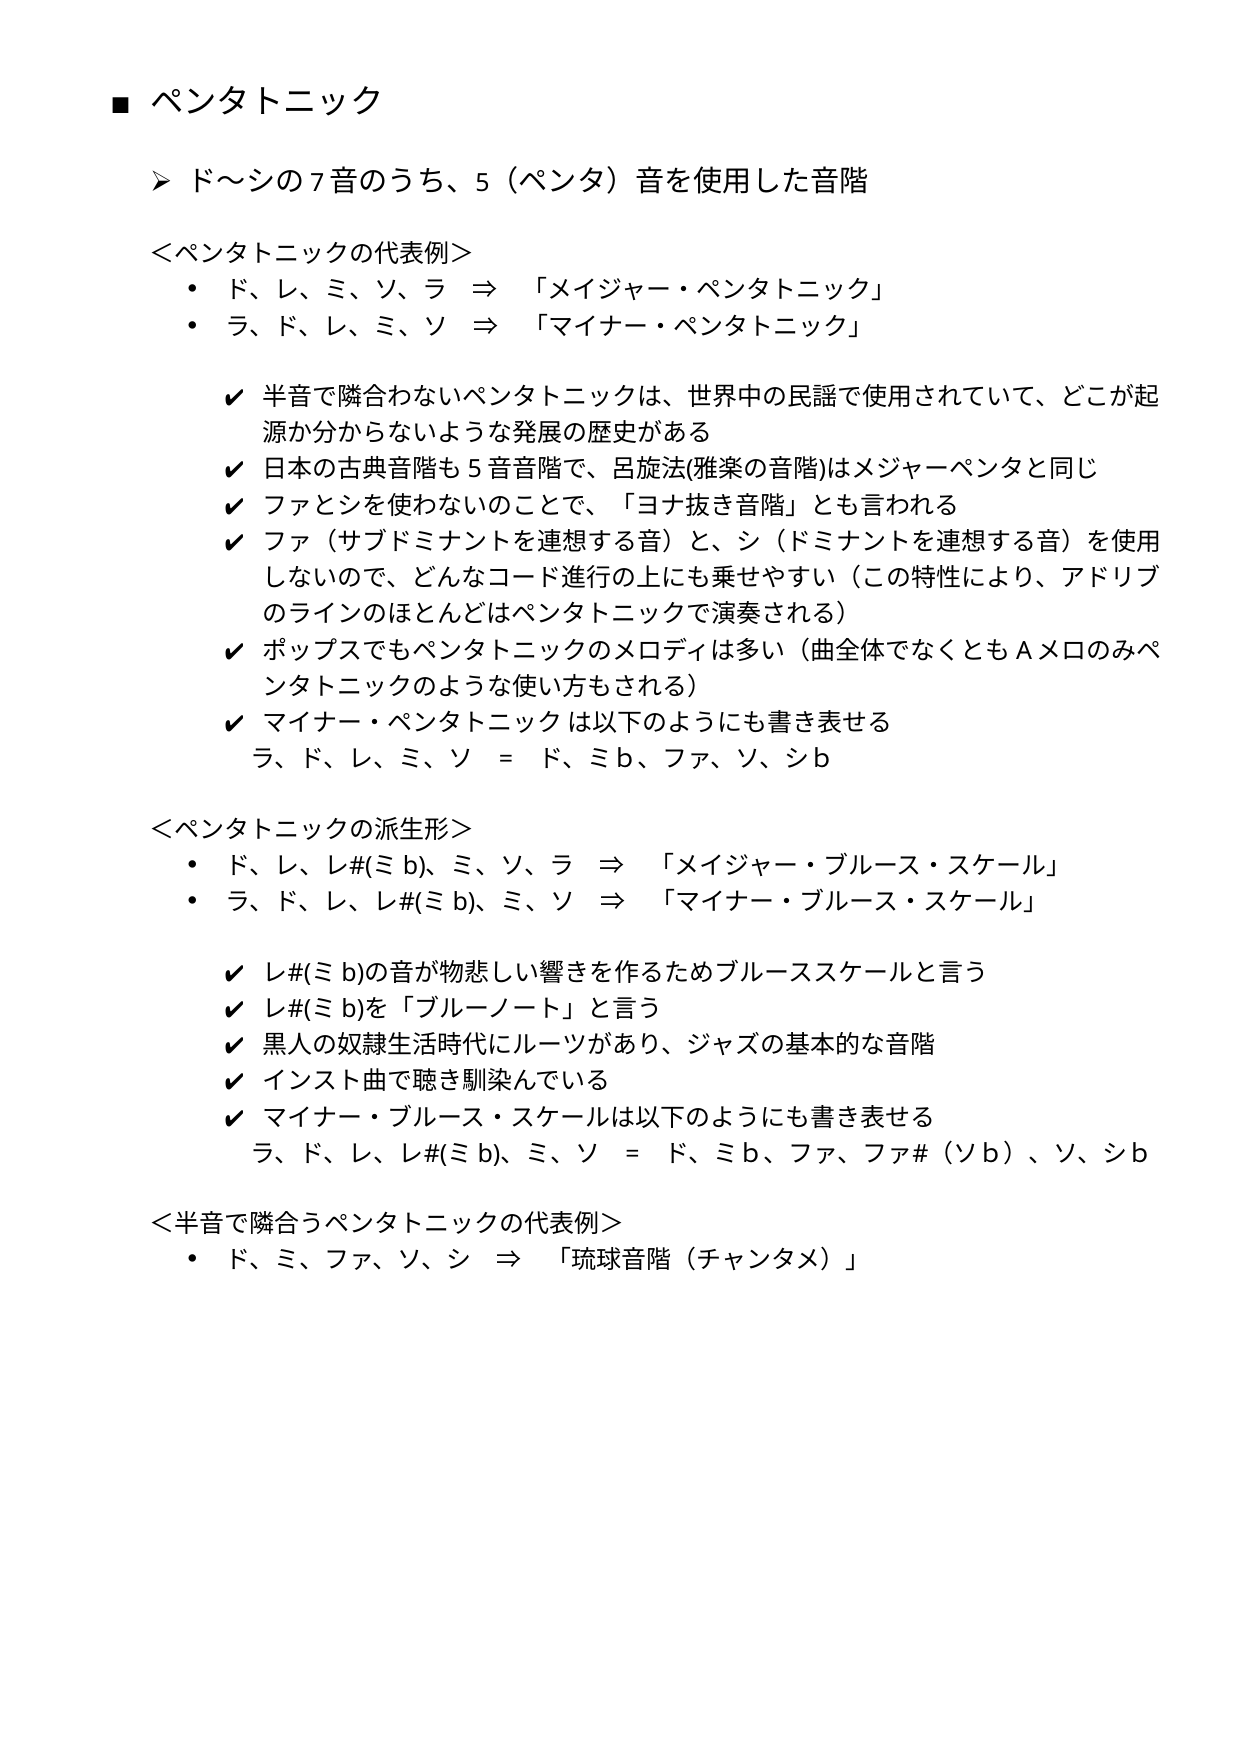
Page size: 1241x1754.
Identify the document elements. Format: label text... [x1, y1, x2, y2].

list レ#(ミb)を「ブルーノート」と言う [225, 988, 1165, 1024]
list ド、レ、レ#(ミb)、ミ、ソ、ラ ⇒ 「メイジャー・ブルース・スケール」 [187, 846, 1165, 882]
list ド、ミ、ファ、ソ、シ ⇒ 「琉球音階（チャンタメ）」 [187, 1240, 1165, 1276]
list ペンタトニック [112, 75, 1165, 123]
text ＜ペンタトニックの派生形＞ [75, 809, 1165, 846]
list ファとシを使わないのことで、「ヨナ抜き音階」とも言われる [225, 485, 1165, 521]
list ポップスでもペンタトニックのメロディは多い（曲全体でなくともAメロのみペンタトニックのような使い方もされる） [225, 630, 1165, 703]
list ラ、ド、レ、レ#(ミb)、ミ、ソ = ド、ミｂ、ファ、ファ#（ソｂ）、ソ、シｂ [187, 1133, 1165, 1169]
list ラ、ド、レ、ミ、ソ = ド、ミｂ、ファ、ソ、シｂ [187, 739, 1165, 775]
list ラ、ド、レ、ミ、ソ ⇒ 「マイナー・ペンタトニック」 [187, 306, 1165, 342]
list ド、レ、ミ、ソ、ラ ⇒ 「メイジャー・ペンタトニック」 [187, 270, 1165, 306]
list インスト曲で聴き馴染んでいる [225, 1061, 1165, 1097]
list レ#(ミb)の音が物悲しい響きを作るためブルーススケールと言う [225, 952, 1165, 988]
text ＜ペンタトニックの代表例＞ [75, 234, 1165, 270]
list 日本の古典音階も5音音階で、呂旋法(雅楽の音階)はメジャーペンタと同じ [225, 449, 1165, 485]
list マイナー・ペンタトニック は以下のようにも書き表せる [225, 703, 1165, 739]
list ド～シの7音のうち、5（ペンタ）音を使用した音階 [150, 157, 1165, 199]
list マイナー・ブルース・スケールは以下のようにも書き表せる [225, 1097, 1165, 1133]
list ラ、ド、レ、レ#(ミb)、ミ、ソ ⇒ 「マイナー・ブルース・スケール」 [187, 882, 1165, 918]
list 黒人の奴隷生活時代にルーツがあり、ジャズの基本的な音階 [225, 1024, 1165, 1061]
list 半音で隣合わないペンタトニックは、世界中の民謡で使用されていて、どこが起源か分からないような発展の歴史がある [225, 376, 1165, 449]
text ＜半音で隣合うペンタトニックの代表例＞ [75, 1204, 1165, 1240]
list ファ（サブドミナントを連想する音）と、シ（ドミナントを連想する音）を使用しないので、どんなコード進行の上にも乗せやすい（この特性により、アドリブのラインのほとんどはペンタトニックで演奏される） [225, 521, 1165, 630]
